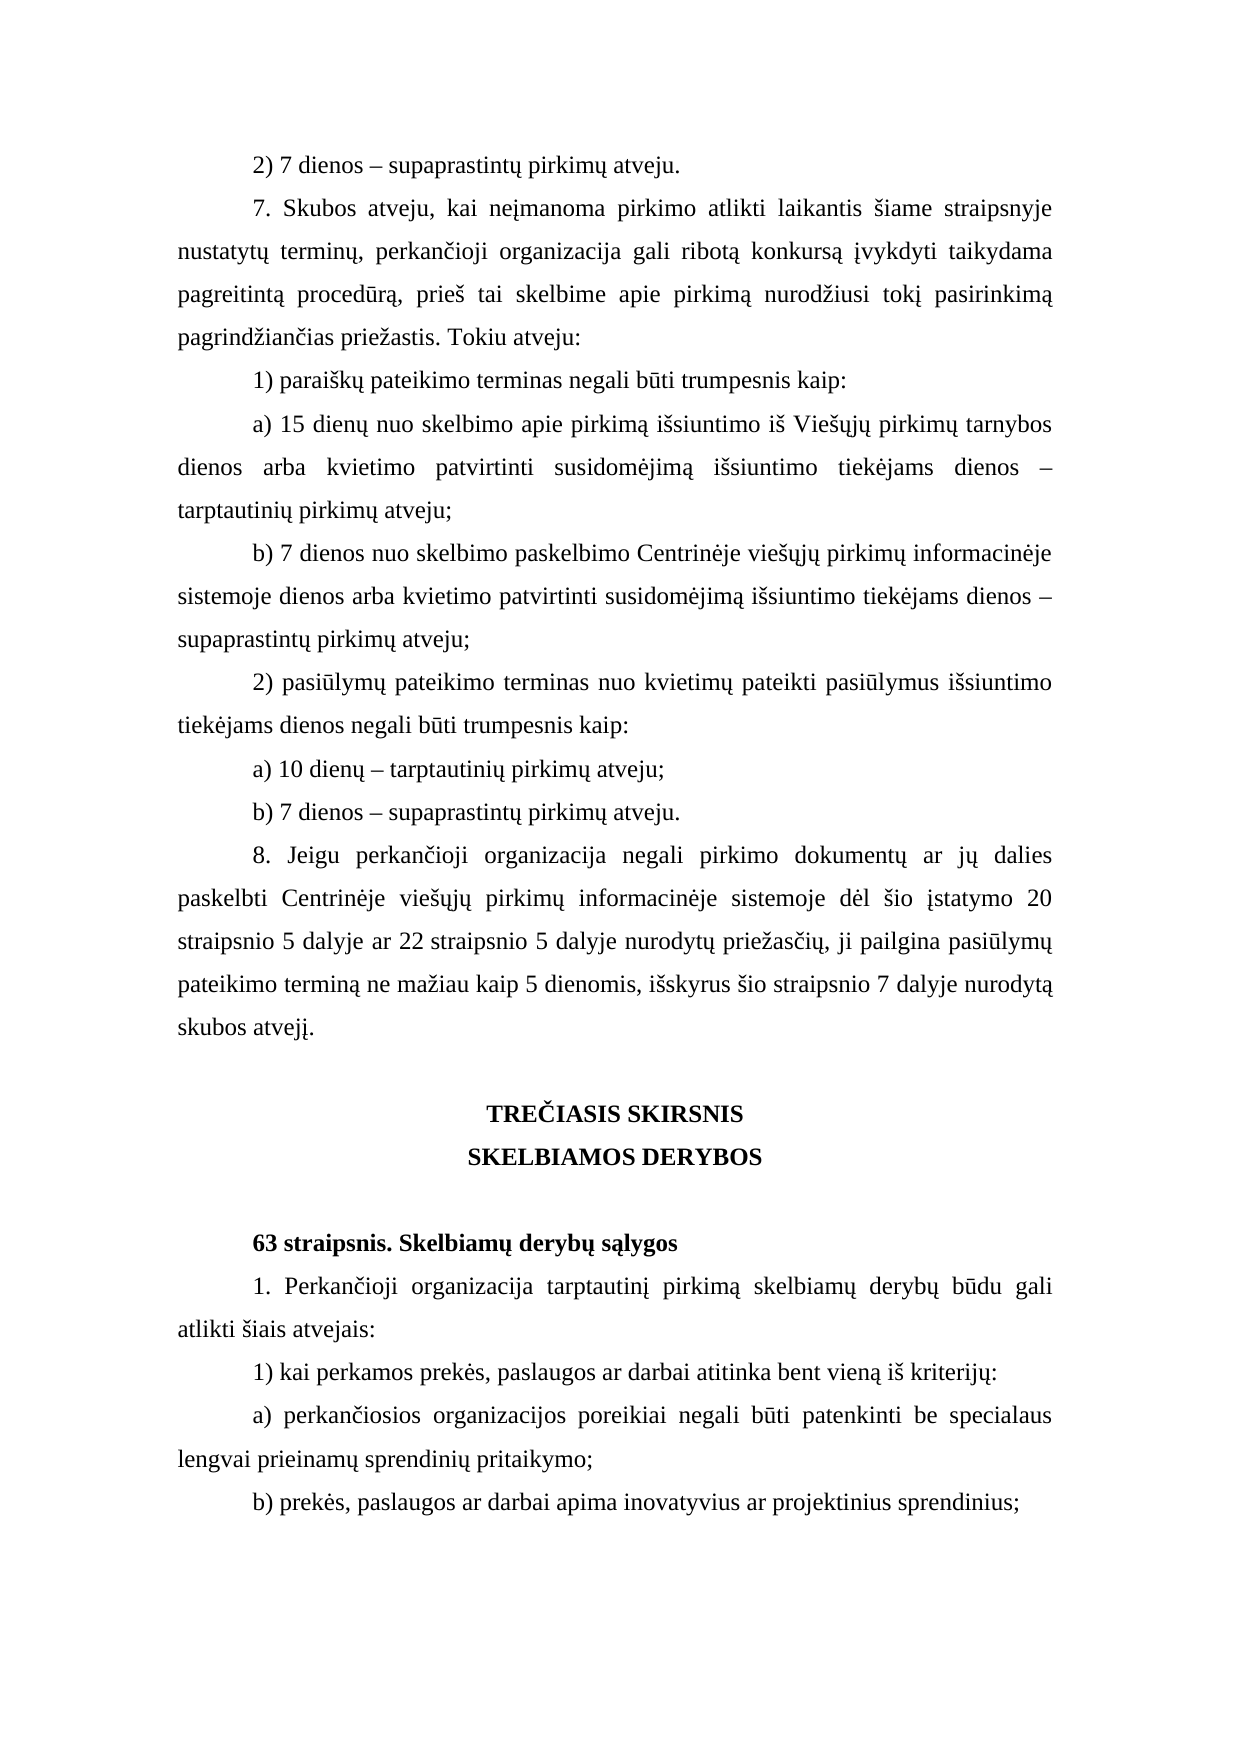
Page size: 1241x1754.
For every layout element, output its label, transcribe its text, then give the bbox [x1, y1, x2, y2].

text b) 7 dienos – supaprastintų pirkimų atveju. [177, 797, 1053, 826]
text 8. Jeigu perkančioji organizacija negali pirkimo dokumentų ar jų dalies paskelbti Centrinėje viešųjų pirkimų informacinėje sistemoje dėl šio įstatymo 20 straipsnio 5 dalyje ar 22 straipsnio 5 dalyje nurodytų priežasčių, ji pailgina pasiūlymų pateikimo terminą ne mažiau kaip 5 dienomis, išskyrus šio straipsnio 7 dalyje nurodytą skubos atvejį. [177, 840, 1053, 1041]
text a) 10 dienų – tarptautinių pirkimų atveju; [177, 754, 1053, 782]
text 1) kai perkamos prekės, paslaugos ar darbai atitinka bent vieną iš kriterijų: [177, 1357, 1053, 1386]
text a) perkančiosios organizacijos poreikiai negali būti patenkinti be specialaus lengvai prieinamų sprendinių pritaikymo; [177, 1401, 1053, 1472]
text 7. Skubos atveju, kai neįmanoma pirkimo atlikti laikantis šiame straipsnyje nustatytų terminų, perkančioji organizacija gali ribotą konkursą įvykdyti taikydama pagreitintą procedūrą, prieš tai skelbime apie pirkimą nurodžiusi tokį pasirinkimą pagrindžiančias priežastis. Tokiu atveju: [177, 193, 1053, 351]
text 2) pasiūlymų pateikimo terminas nuo kvietimų pateikti pasiūlymus išsiuntimo tiekėjams dienos negali būti trumpesnis kaip: [177, 667, 1053, 739]
text SKELBIAMOS DERYBOS [177, 1142, 1053, 1171]
text a) 15 dienų nuo skelbimo apie pirkimą išsiuntimo iš Viešųjų pirkimų tarnybos dienos arba kvietimo patvirtinti susidomėjimą išsiuntimo tiekėjams dienos – tarptautinių pirkimų atveju; [177, 409, 1053, 524]
text 1. Perkančioji organizacija tarptautinį pirkimą skelbiamų derybų būdu gali atlikti šiais atvejais: [177, 1271, 1053, 1343]
text TREČIASIS SKIRSNIS [177, 1099, 1053, 1127]
text 63 straipsnis. Skelbiamų derybų sąlygos [177, 1228, 1053, 1257]
text 2) 7 dienos – supaprastintų pirkimų atveju. [177, 150, 1053, 179]
text 1) paraiškų pateikimo terminas negali būti trumpesnis kaip: [177, 366, 1053, 394]
text b) 7 dienos nuo skelbimo paskelbimo Centrinėje viešųjų pirkimų informacinėje sistemoje dienos arba kvietimo patvirtinti susidomėjimą išsiuntimo tiekėjams dienos – supaprastintų pirkimų atveju; [177, 538, 1053, 653]
text b) prekės, paslaugos ar darbai apima inovatyvius ar projektinius sprendinius; [177, 1487, 1053, 1516]
